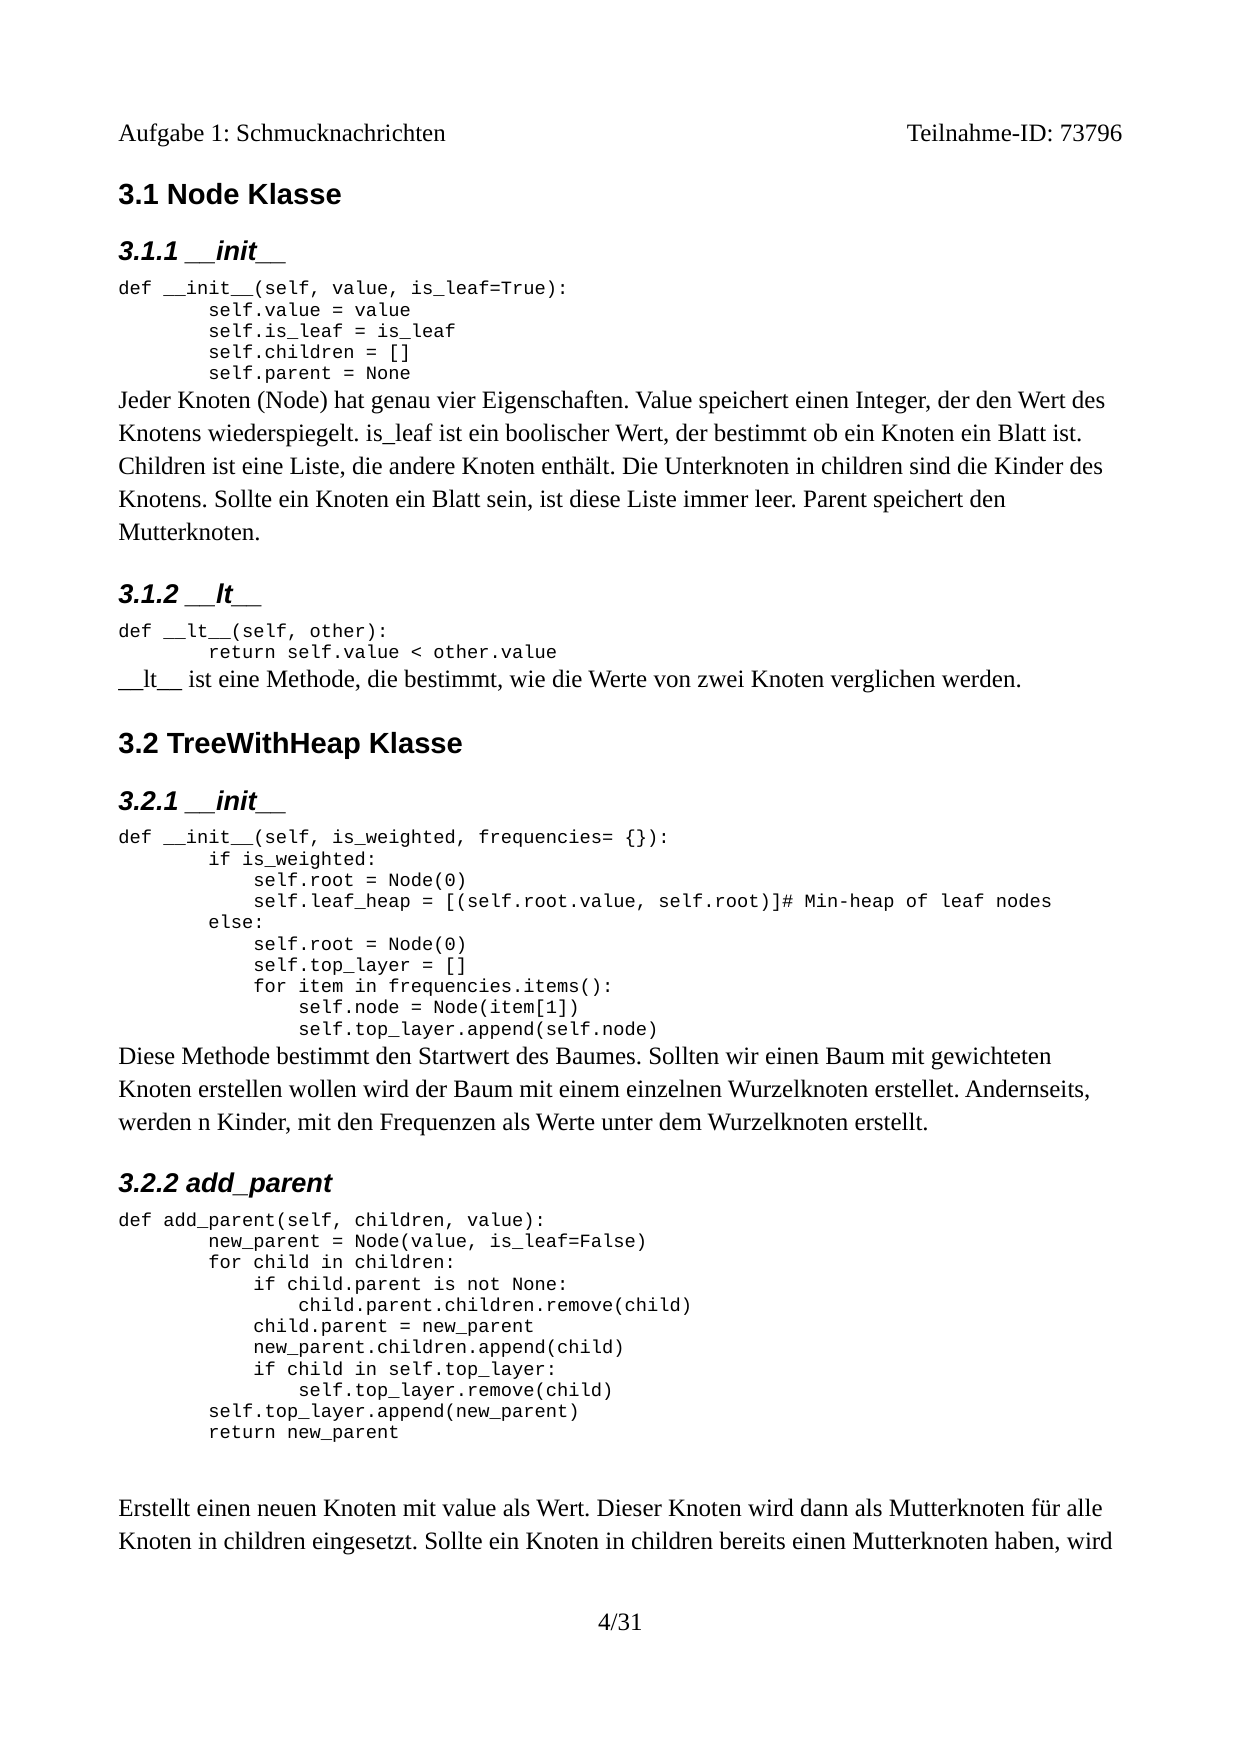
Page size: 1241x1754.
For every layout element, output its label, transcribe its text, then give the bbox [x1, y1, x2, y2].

text new_parent = Node(value, is_leaf=False) [118, 1232, 1122, 1253]
text if is_weighted: [118, 849, 1122, 871]
subtitle 3.2 TreeWithHeap Klasse [118, 726, 1122, 759]
text if child.parent is not None: [118, 1274, 1122, 1296]
text child.parent.children.remove(child) [118, 1296, 1122, 1317]
text Diese Methode bestimmt den Startwert des Baumes. Sollten wir einen Baum mit gewichteten Knoten erstellen wollen wird der Baum mit einem einzelnen Wurzelknoten erstellet. Andernseits, werden n Kinder, mit den Frequenzen als Werte unter dem Wurzelknoten erstellt. [118, 1041, 1122, 1136]
text self.root = Node(0) [118, 871, 1122, 892]
text self.top_layer.append(self.node) [118, 1019, 1122, 1041]
text if child in self.top_layer: [118, 1359, 1122, 1381]
text def __lt__(self, other): [118, 621, 1122, 643]
text Erstellt einen neuen Knoten mit value als Wert. Dieser Knoten wird dann als Mutterknoten für alle Knoten in children eingesetzt. Sollte ein Knoten in children bereits einen Mutterknoten haben, wird [118, 1493, 1122, 1555]
text def add_parent(self, children, value): [118, 1211, 1122, 1232]
text def __init__(self, value, is_leaf=True): [118, 279, 1122, 300]
text child.parent = new_parent [118, 1317, 1122, 1338]
text new_parent.children.append(child) [118, 1338, 1122, 1359]
text else: [118, 913, 1122, 934]
text for child in children: [118, 1253, 1122, 1274]
text self.top_layer.remove(child) [118, 1381, 1122, 1402]
text self.top_layer.append(new_parent) [118, 1402, 1122, 1423]
text self.children = [] [118, 343, 1122, 364]
text self.top_layer = [] [118, 956, 1122, 977]
subtitle 3.1 Node Klasse [118, 177, 1122, 210]
text self.value = value [118, 300, 1122, 322]
text self.is_leaf = is_leaf [118, 322, 1122, 343]
subtitle 3.1.1 __init__ [118, 235, 1122, 267]
subtitle 3.2.1 __init__ [118, 784, 1122, 816]
text return new_parent [118, 1423, 1122, 1444]
text self.node = Node(item[1]) [118, 998, 1122, 1019]
text self.leaf_heap = [(self.root.value, self.root)]# Min-heap of leaf nodes [118, 892, 1122, 913]
text for item in frequencies.items(): [118, 977, 1122, 998]
text return self.value < other.value [118, 643, 1122, 664]
text self.root = Node(0) [118, 934, 1122, 956]
text self.parent = None [118, 364, 1122, 385]
subtitle 3.2.2 add_parent [118, 1167, 1122, 1198]
text def __init__(self, is_weighted, frequencies= {}): [118, 828, 1122, 849]
text __lt__ ist eine Methode, die bestimmt, wie die Werte von zwei Knoten verglichen werden. [118, 664, 1122, 693]
text Jeder Knoten (Node) hat genau vier Eigenschaften. Value speichert einen Integer, der den Wert des Knotens wiederspiegelt. is_leaf ist ein boolischer Wert, der bestimmt ob ein Knoten ein Blatt ist. Children ist eine Liste, die andere Knoten enthält. Die Unterknoten in children sind die Kinder des Knotens. Sollte ein Knoten ein Blatt sein, ist diese Liste immer leer. Parent speichert den Mutterknoten. [118, 385, 1122, 546]
subtitle 3.1.2 __lt__ [118, 578, 1122, 609]
